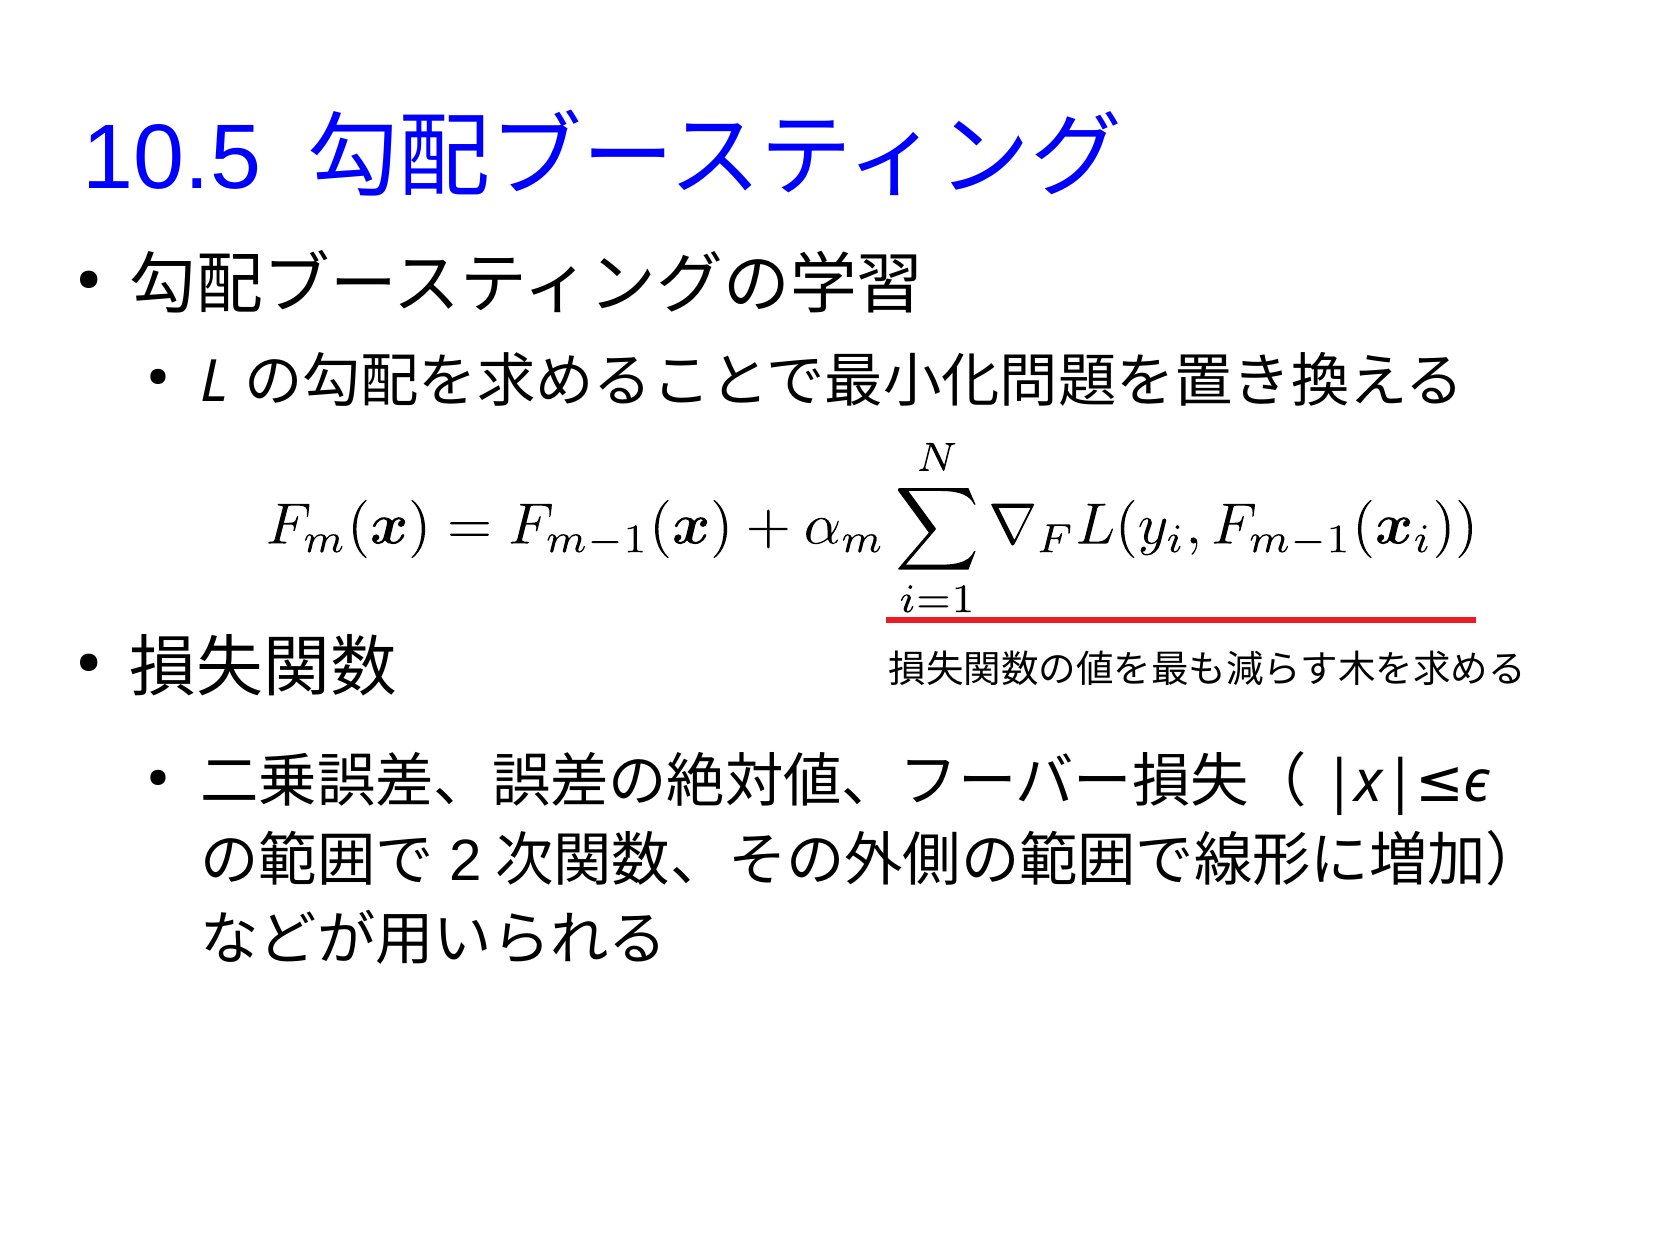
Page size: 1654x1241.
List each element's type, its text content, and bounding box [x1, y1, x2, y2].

text_box [265, 442, 1473, 613]
list 勾配ブースティングの学習 Lの勾配を求めることで最小化問題を置き換える 損失関数 二乗誤差、誤差の絶対値、フーバー損失（|x|≤ϵ の範囲で2次関数、その外側の範囲で線形に増加）などが用いられる [59, 236, 1548, 1140]
title 10.5 勾配ブースティング [82, 49, 1571, 257]
text_box 損失関数の値を最も減らす木を求める [874, 631, 1542, 703]
